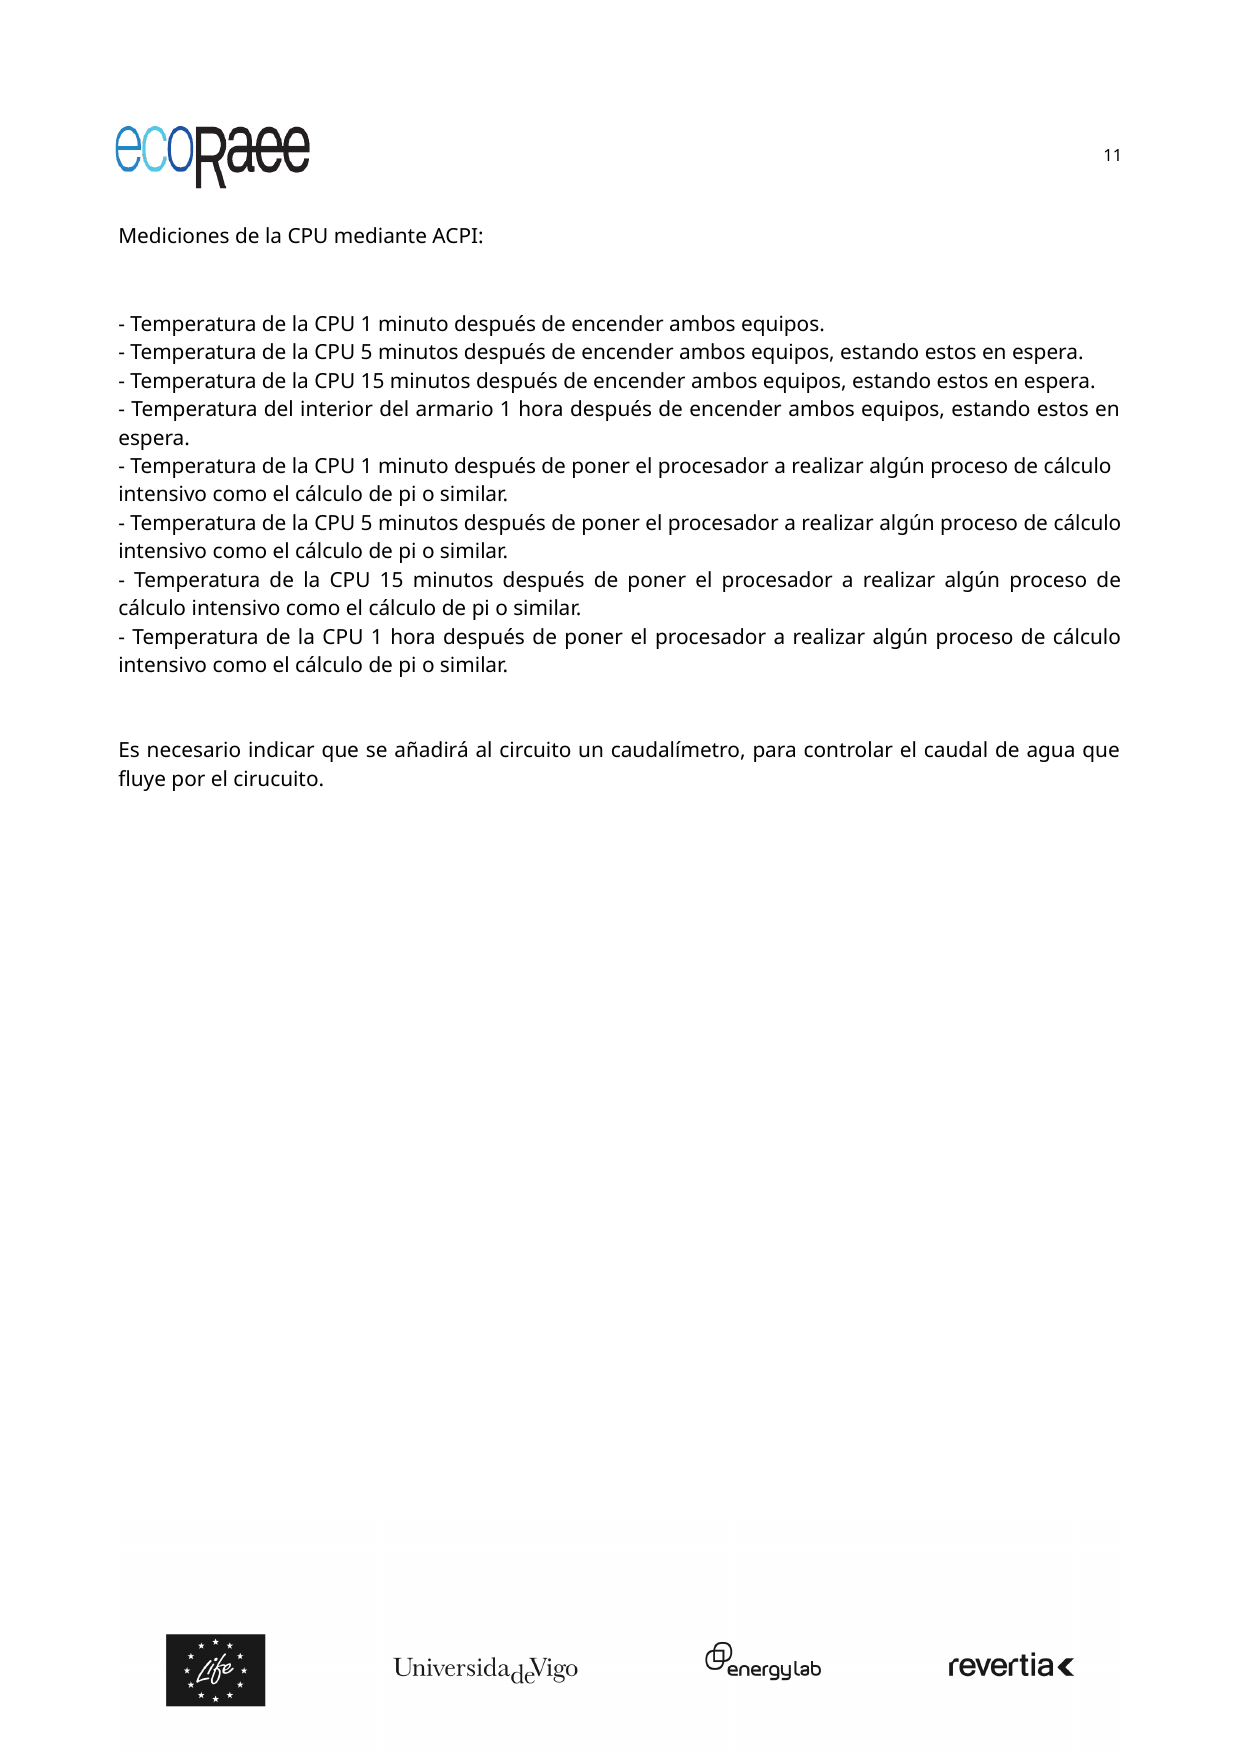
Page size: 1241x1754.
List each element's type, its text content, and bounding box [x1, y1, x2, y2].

text Mediciones de la CPU mediante ACPI: [118, 221, 1122, 250]
text - Temperatura del interior del armario 1 hora después de encender ambos equipos, estando estos en espera. [118, 394, 1122, 451]
text Es necesario indicar que se añadirá al circuito un caudalímetro, para controlar el caudal de agua que fluye por el cirucuito. [118, 736, 1122, 792]
text - Temperatura de la CPU 1 minuto después de encender ambos equipos. [118, 309, 1122, 337]
picture [118, 1514, 1123, 1754]
text - Temperatura de la CPU 1 hora después de poner el procesador a realizar algún proceso de cálculo intensivo como el cálculo de pi o similar. [118, 622, 1122, 679]
text - Temperatura de la CPU 15 minutos después de poner el procesador a realizar algún proceso de cálculo intensivo como el cálculo de pi o similar. [118, 565, 1122, 622]
text - Temperatura de la CPU 5 minutos después de poner el procesador a realizar algún proceso de cálculo intensivo como el cálculo de pi o similar. [118, 508, 1122, 565]
text - Temperatura de la CPU 1 minuto después de poner el procesador a realizar algún proceso de cálculo intensivo como el cálculo de pi o similar. [118, 451, 1122, 508]
text - Temperatura de la CPU 5 minutos después de encender ambos equipos, estando estos en espera. [118, 337, 1122, 366]
picture [114, 124, 311, 190]
text - Temperatura de la CPU 15 minutos después de encender ambos equipos, estando estos en espera. [118, 366, 1122, 394]
